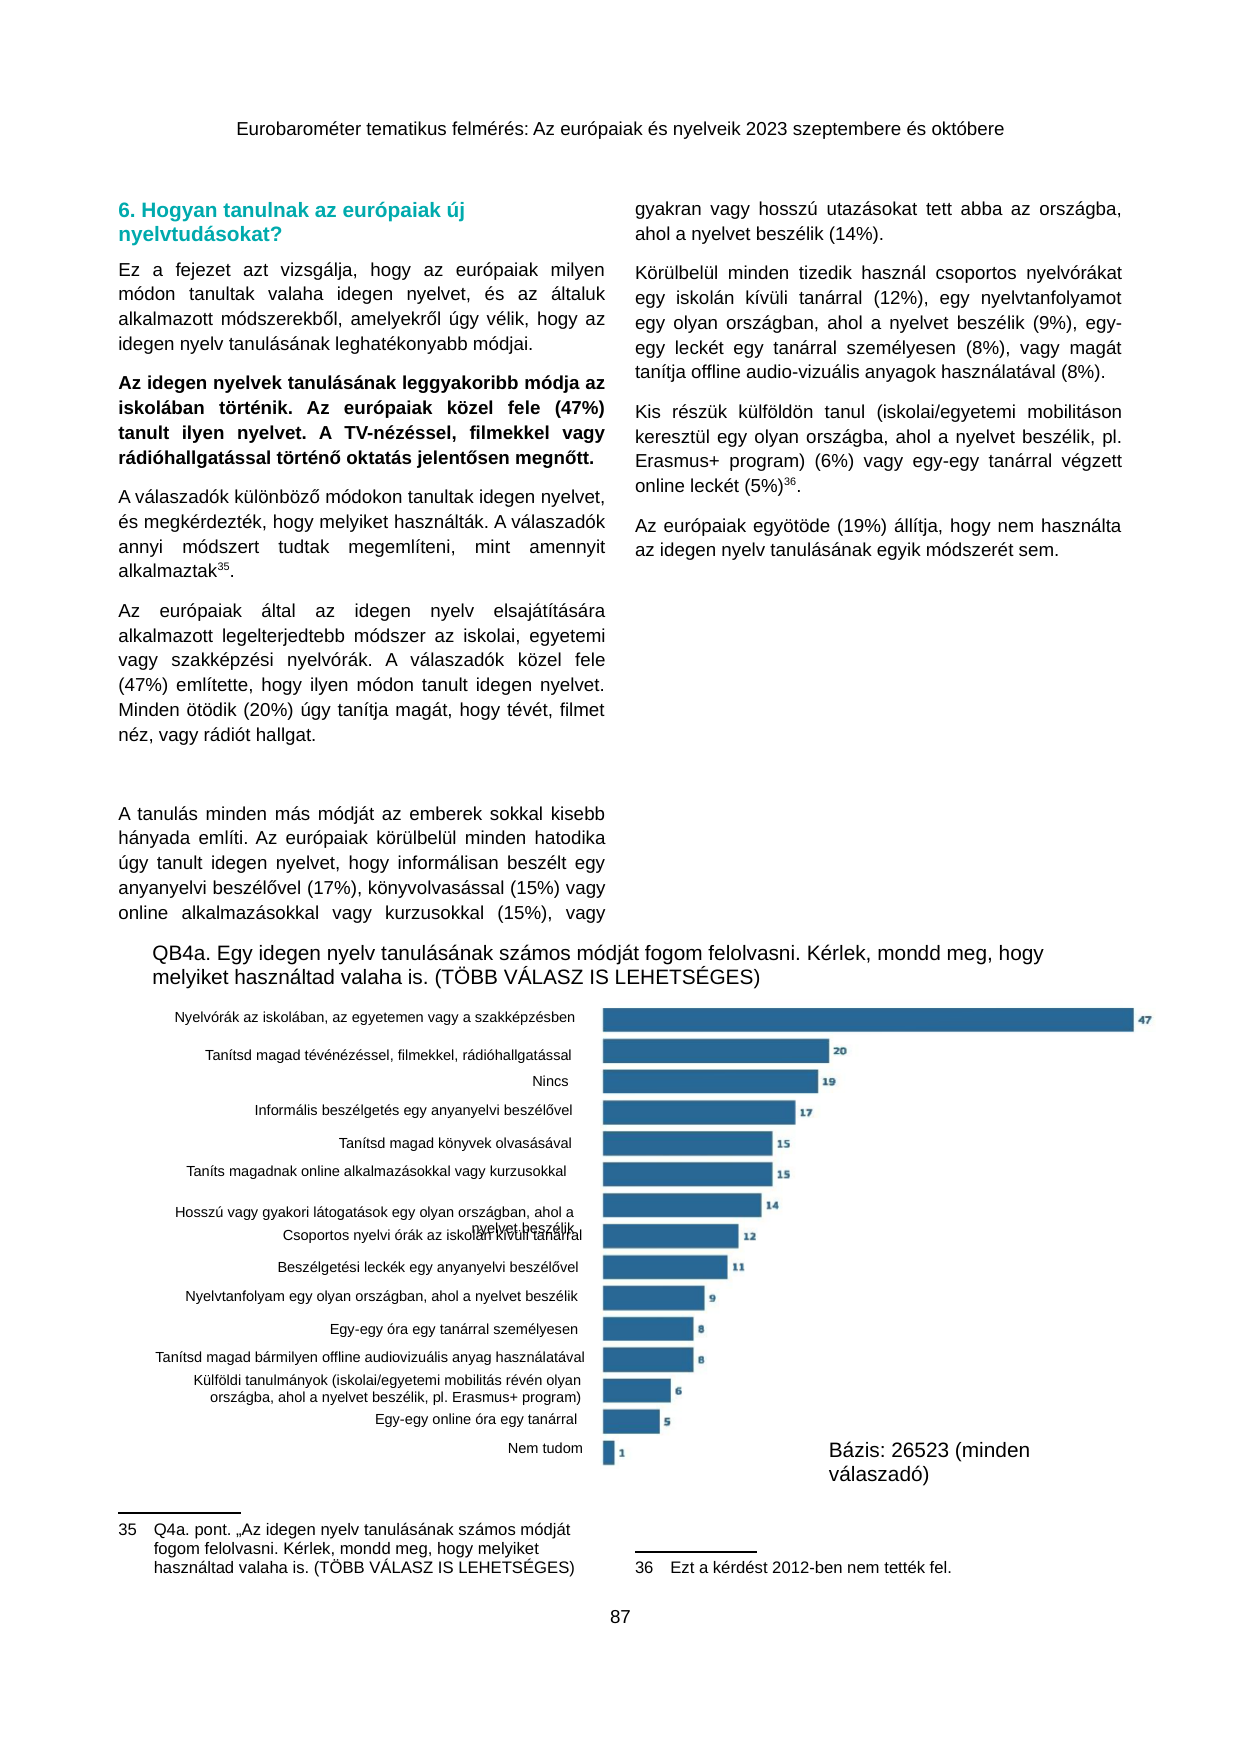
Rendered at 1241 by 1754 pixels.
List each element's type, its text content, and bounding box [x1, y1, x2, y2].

text gyakran vagy hosszú utazásokat tett abba az országba, ahol a nyelvet beszélik (14%). [635, 198, 1122, 244]
text Ezt a kérdést 2012-ben nem tették fel. [635, 1558, 1122, 1577]
text Körülbelül minden tizedik használ csoportos nyelvórákat egy iskolán kívüli tanárral (12%), egy nyelvtanfolyamot egy olyan országban, ahol a nyelvet beszélik (9%), egy-egy leckét egy tanárral személyesen (8%), vagy magát tanítja offline audio-vizuális anyagok használatával (8%). [635, 262, 1122, 383]
text A tanulás minden más módját az emberek sokkal kisebb hányada említi. Az európaiak körülbelül minden hatodika úgy tanult idegen nyelvet, hogy informálisan beszélt egy anyanyelvi beszélővel (17%), könyvolvasással (15%) vagy online alkalmazásokkal vagy kurzusokkal (15%), vagy [118, 802, 605, 923]
text Az idegen nyelvek tanulásának leggyakoribb módja az iskolában történik. Az európaiak közel fele (47%) tanult ilyen nyelvet. A TV-nézéssel, filmekkel vagy rádióhallgatással történő oktatás jelentősen megnőtt. [118, 372, 605, 468]
text Az európaiak egyötöde (19%) állítja, hogy nem használta az idegen nyelv tanulásának egyik módszerét sem. [635, 514, 1122, 561]
subtitle 6. Hogyan tanulnak az európaiak új nyelvtudásokat? [118, 198, 605, 246]
text Q4a. pont. „Az idegen nyelv tanulásának számos módját fogom felolvasni. Kérlek, mondd meg, hogy melyiket használtad valaha is. (TÖBB VÁLASZ IS LEHETSÉGES) [118, 1519, 605, 1577]
text Ez a fejezet azt vizsgálja, hogy az európaiak milyen módon tanultak valaha idegen nyelvet, és az általuk alkalmazott módszerekből, amelyekről úgy vélik, hogy az idegen nyelv tanulásának leghatékonyabb módjai. [118, 258, 605, 354]
picture [600, 999, 1156, 1469]
text Az európaiak által az idegen nyelv elsajátítására alkalmazott legelterjedtebb módszer az iskolai, egyetemi vagy szakképzési nyelvórák. A válaszadók közel fele (47%) említette, hogy ilyen módon tanult idegen nyelvet. Minden ötödik (20%) úgy tanítja magát, hogy tévét, filmet néz, vagy rádiót hallgat. [118, 599, 605, 745]
text A válaszadók különböző módokon tanultak idegen nyelvet, és megkérdezték, hogy melyiket használták. A válaszadók annyi módszert tudtak megemlíteni, mint amennyit alkalmaztak. [118, 486, 605, 582]
text Kis részük külföldön tanul (iskolai/egyetemi mobilitáson keresztül egy olyan országba, ahol a nyelvet beszélik, pl. Erasmus+ program) (6%) vagy egy-egy tanárral végzett online leckét (5%). [635, 401, 1122, 497]
